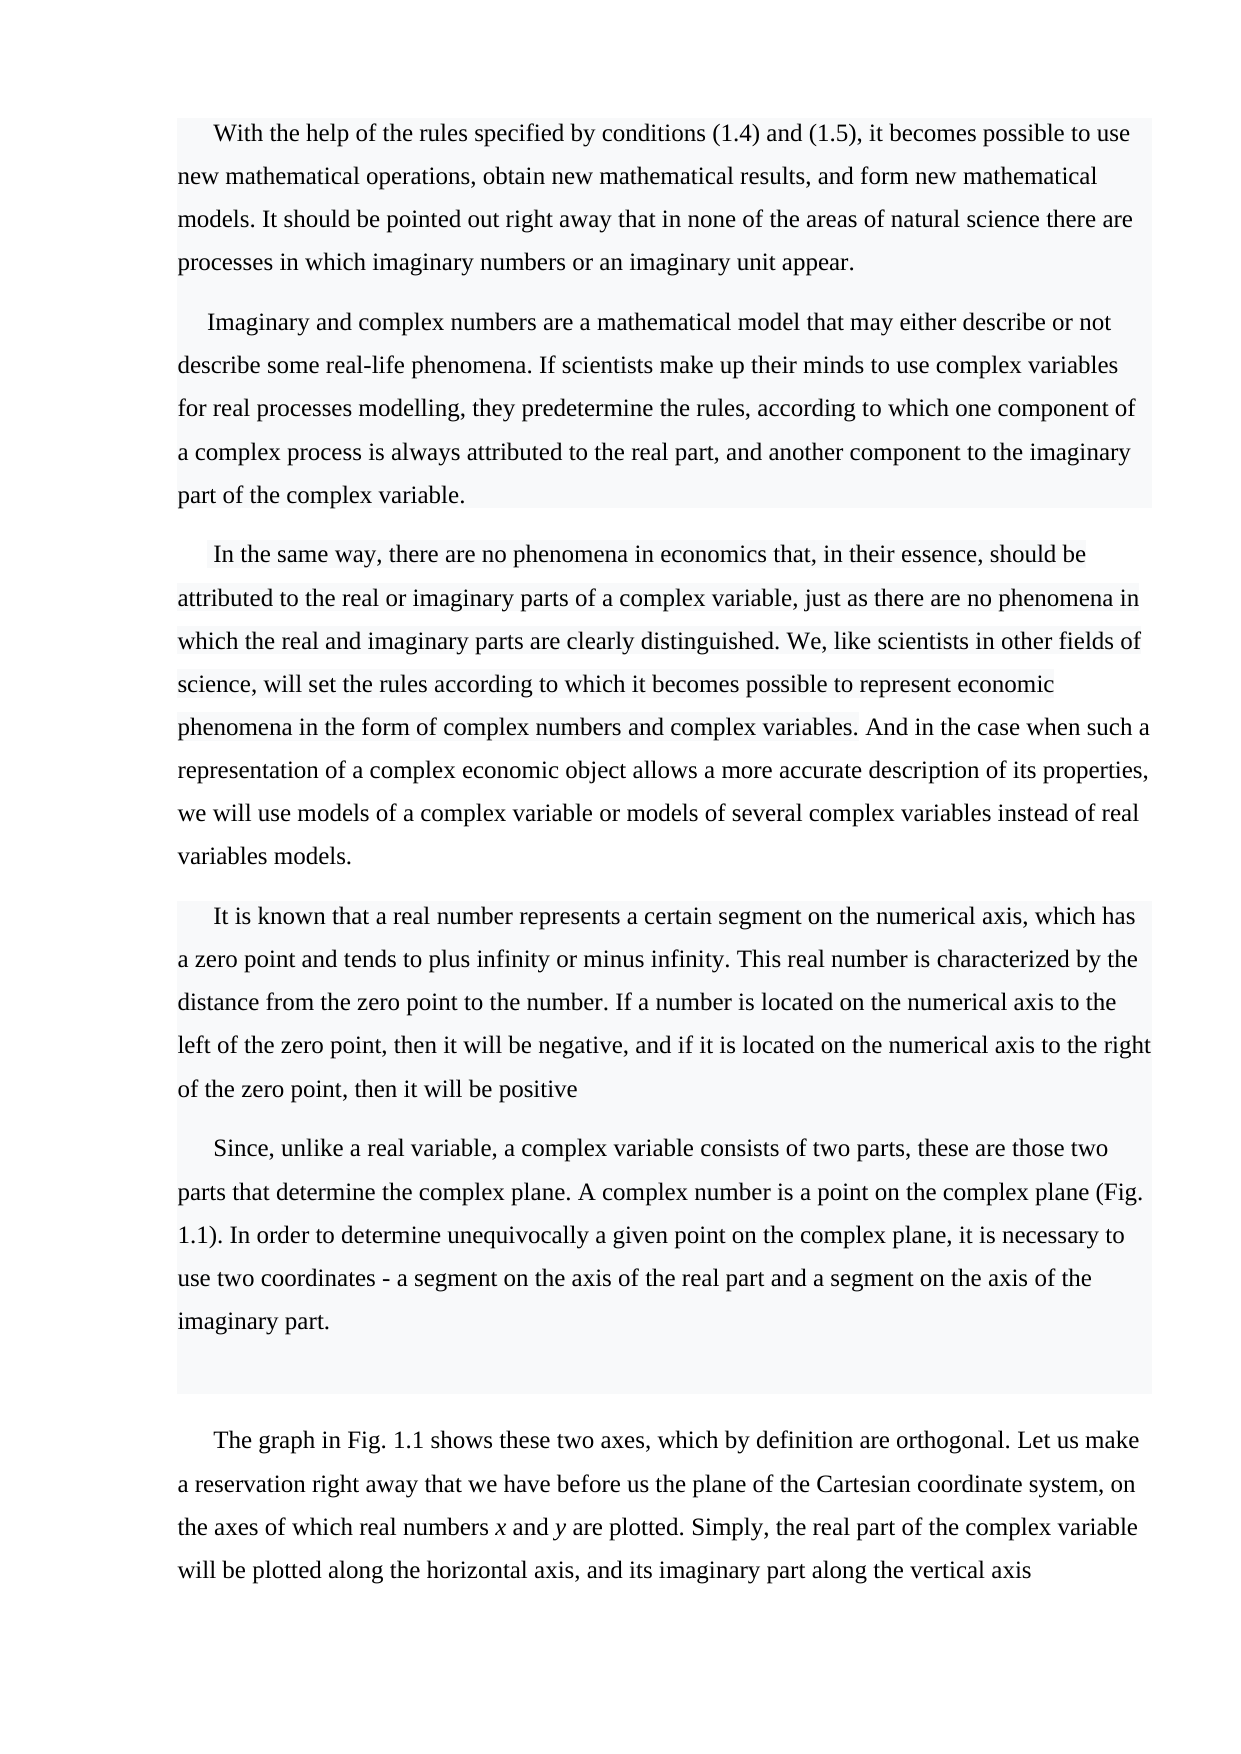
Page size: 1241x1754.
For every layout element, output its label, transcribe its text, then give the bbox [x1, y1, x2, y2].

text In the same way, there are no phenomena in economics that, in their essence, should be attributed to the real or imaginary parts of a complex variable, just as there are no phenomena in which the real and imaginary parts are clearly distinguished. We, like scientists in other fields of science, will set the rules according to which it becomes possible to represent economic phenomena in the form of complex numbers and complex variables. And in the case when such a representation of a complex economic object allows a more accurate description of its properties, we will use models of a complex variable or models of several complex variables instead of real variables models. [177, 539, 1152, 870]
text The graph in Fig. 1.1 shows these two axes, which by definition are orthogonal. Let us make a reservation right away that we have before us the plane of the Cartesian coordinate system, on the axes of which real numbers x and y are plotted. Simply, the real part of the complex variable will be plotted along the horizontal axis, and its imaginary part along the vertical axis [177, 1426, 1152, 1584]
text With the help of the rules specified by conditions (1.4) and (1.5), it becomes possible to use new mathematical operations, obtain new mathematical results, and form new mathematical models. It should be pointed out right away that in none of the areas of natural science there are processes in which imaginary numbers or an imaginary unit appear. [177, 118, 1152, 276]
text Since, unlike a real variable, a complex variable consists of two parts, these are those two parts that determine the complex plane. A complex number is a point on the complex plane (Fig. 1.1). In order to determine unequivocally a given point on the complex plane, it is necessary to use two coordinates - a segment on the axis of the real part and a segment on the axis of the imaginary part. [177, 1133, 1152, 1335]
text It is known that a real number represents a certain segment on the numerical axis, which has a zero point and tends to plus infinity or minus infinity. This real number is characterized by the distance from the zero point to the number. If a number is located on the numerical axis to the left of the zero point, then it will be negative, and if it is located on the numerical axis to the right of the zero point, then it will be positive [177, 901, 1152, 1102]
text Imaginary and complex numbers are a mathematical model that may either describe or not describe some real-life phenomena. If scientists make up their minds to use complex variables for real processes modelling, they predetermine the rules, according to which one component of a complex process is always attributed to the real part, and another component to the imaginary part of the complex variable. [177, 307, 1152, 508]
